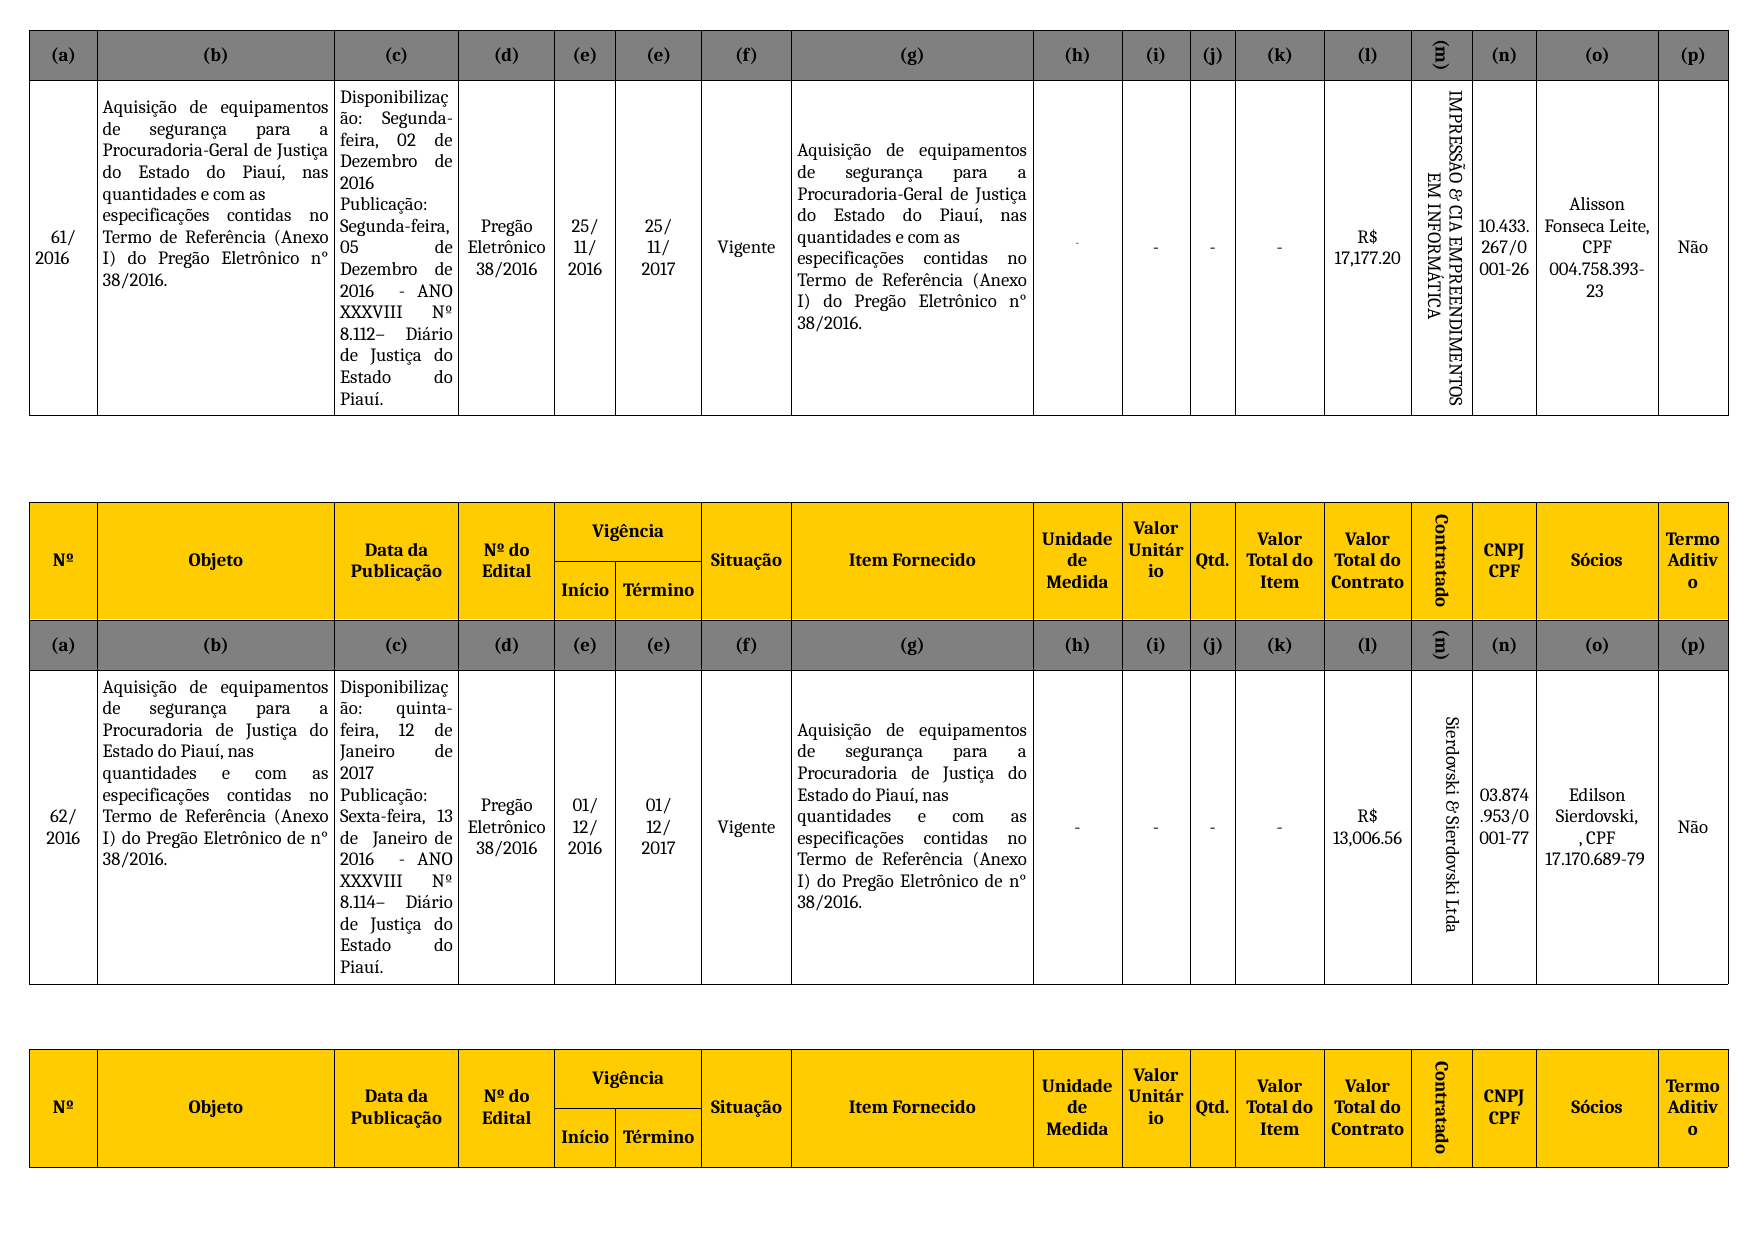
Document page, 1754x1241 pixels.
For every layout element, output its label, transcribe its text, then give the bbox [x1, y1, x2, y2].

table_cell Aquisição de equipamentos de segurança para a Procuradoria de Justiça do Estado do Piauí, nas quantidades e com as especificações contidas no Termo de Referência (Anexo I) do Pregão Eletrônico de n° 38/2016. [98, 671, 334, 984]
table_cell (e) [616, 31, 701, 80]
table_cell (i) [1123, 621, 1190, 670]
table_header Valor Total do Contrato [1325, 503, 1411, 619]
table_cell - [1123, 81, 1190, 415]
table_cell (e) [555, 621, 615, 670]
table_cell (a) [30, 31, 97, 80]
table_header Nº do Edital [459, 503, 554, 619]
table_cell Pregão Eletrônico 38/2016 [459, 671, 554, 984]
table_cell 03.874.953/0001-77 [1473, 671, 1536, 984]
table_header Qtd. [1191, 1050, 1235, 1167]
table_header Item Fornecido [792, 503, 1033, 619]
table_cell - [1034, 81, 1122, 415]
table_cell R$ 17.177,20 [1325, 81, 1411, 415]
table_cell Aquisição de equipamentos de segurança para a Procuradoria de Justiça do Estado do Piauí, nas quantidades e com as especificações contidas no Termo de Referência (Anexo I) do Pregão Eletrônico de n° 38/2016. [792, 671, 1033, 984]
table_cell (p) [1659, 31, 1728, 80]
table_cell - [1191, 81, 1235, 415]
table_cell Alisson Fonseca Leite, CPF 004.758.393-23 [1537, 81, 1658, 415]
table_header Item Fornecido [792, 1050, 1033, 1167]
table_cell (f) [702, 31, 791, 80]
table_cell (p) [1659, 621, 1728, 670]
table_cell (k) [1236, 621, 1324, 670]
table_cell 10.433.267/0001-26 [1473, 81, 1536, 415]
table_cell Disponibilização: Segunda-feira, 02 de Dezembro de 2016 Publicação: Segunda-feira, 05 de Dezembro de 2016 - ANO XXXVIII Nº 8.112– Diário de Justiça do Estado do Piauí. [335, 81, 458, 415]
table_header Nº [30, 1050, 97, 1167]
table_cell Edilson Sierdovski, , CPF 17.170.689-79 [1537, 671, 1658, 984]
table_cell 62/ 2016 [30, 671, 97, 984]
table_cell (g) [792, 31, 1033, 80]
table_header Situação [702, 503, 791, 619]
table_header Data da Publicação [335, 1050, 458, 1167]
table_cell (h) [1034, 31, 1122, 80]
table_cell Término [616, 1109, 701, 1167]
table_cell (l) [1325, 621, 1411, 670]
table_header Termo Aditivo [1659, 1050, 1728, 1167]
table_cell (b) [98, 621, 334, 670]
table_cell (m) [1412, 621, 1472, 670]
table_header Unidade de Medida [1034, 1050, 1122, 1167]
table_cell Sierdovski & Sierdovski Ltda [1412, 671, 1472, 984]
table_cell (l) [1325, 31, 1411, 80]
table_cell Início [555, 562, 615, 619]
table_cell 01/ 12/ 2017 [616, 671, 701, 984]
table_cell (d) [459, 621, 554, 670]
table_cell Disponibilização: quinta-feira, 12 de Janeiro de 2017 Publicação: Sexta-feira, 13 de Janeiro de 2016 - ANO XXXVIII Nº 8.114– Diário de Justiça do Estado do Piauí. [335, 671, 458, 984]
table_cell (a) [30, 621, 97, 670]
table_cell Pregão Eletrônico 38/2016 [459, 81, 554, 415]
table_cell R$ 13.006,56 [1325, 671, 1411, 984]
table_cell (n) [1473, 31, 1536, 80]
table_cell (d) [459, 31, 554, 80]
table_cell - [1123, 671, 1190, 984]
table_cell (b) [98, 31, 334, 80]
table_header Vigência [555, 1050, 701, 1108]
table_cell (o) [1537, 31, 1658, 80]
table_cell Vigente [702, 671, 791, 984]
table_cell (e) [555, 31, 615, 80]
table_header Objeto [98, 503, 334, 619]
table_header Valor Unitário [1123, 503, 1190, 619]
table_header Valor Total do Contrato [1325, 1050, 1411, 1167]
table_header Qtd. [1191, 503, 1235, 619]
table_header Contratado [1412, 503, 1472, 619]
table_header Objeto [98, 1050, 334, 1167]
table_cell (j) [1191, 31, 1235, 80]
table_header Termo Aditivo [1659, 503, 1728, 619]
table_cell (i) [1123, 31, 1190, 80]
table_cell (c) [335, 621, 458, 670]
table_cell (g) [792, 621, 1033, 670]
table_header Unidade de Medida [1034, 503, 1122, 619]
table_header Vigência [555, 503, 701, 561]
table_cell 25/ 11/ 2017 [616, 81, 701, 415]
table_header Valor Total do Item [1236, 503, 1324, 619]
table_header Data da Publicação [335, 503, 458, 619]
table_header Valor Unitário [1123, 1050, 1190, 1167]
table_cell - [1236, 671, 1324, 984]
table_cell 61/ 2016 [30, 81, 97, 415]
table_cell (n) [1473, 621, 1536, 670]
table_cell IMPRESSÃO & CIA EMPREENDIMENTOS EM INFORMÁTICA [1412, 81, 1472, 415]
table_cell 25/ 11/ 2016 [555, 81, 615, 415]
table_header CNPJ CPF [1473, 1050, 1536, 1167]
table_cell (e) [616, 621, 701, 670]
table_cell Aquisição de equipamentos de segurança para a Procuradoria-Geral de Justiça do Estado do Piauí, nas quantidades e com as especificações contidas no Termo de Referência (Anexo I) do Pregão Eletrônico n° 38/2016. [98, 81, 334, 415]
table_cell 01/ 12/ 2016 [555, 671, 615, 984]
table_cell - [1034, 671, 1122, 984]
table_cell Início [555, 1109, 615, 1167]
table_cell (m) [1412, 31, 1472, 80]
table_cell (k) [1236, 31, 1324, 80]
table_header Contratado [1412, 1050, 1472, 1167]
table_cell - [1236, 81, 1324, 415]
table_cell - [1191, 671, 1235, 984]
table_cell Aquisição de equipamentos de segurança para a Procuradoria-Geral de Justiça do Estado do Piauí, nas quantidades e com as especificações contidas no Termo de Referência (Anexo I) do Pregão Eletrônico n° 38/2016. [792, 81, 1033, 415]
table_header Sócios [1537, 1050, 1658, 1167]
table_cell Término [616, 562, 701, 619]
table_header CNPJ CPF [1473, 503, 1536, 619]
table_header Nº [30, 503, 97, 619]
table_cell (c) [335, 31, 458, 80]
table_header Sócios [1537, 503, 1658, 619]
table_header Valor Total do Item [1236, 1050, 1324, 1167]
table_cell (j) [1191, 621, 1235, 670]
table_cell Não [1659, 81, 1728, 415]
table_header Nº do Edital [459, 1050, 554, 1167]
table_cell (f) [702, 621, 791, 670]
table_cell (o) [1537, 621, 1658, 670]
table_cell Vigente [702, 81, 791, 415]
table_header Situação [702, 1050, 791, 1167]
table_cell Não [1659, 671, 1728, 984]
table_cell (h) [1034, 621, 1122, 670]
